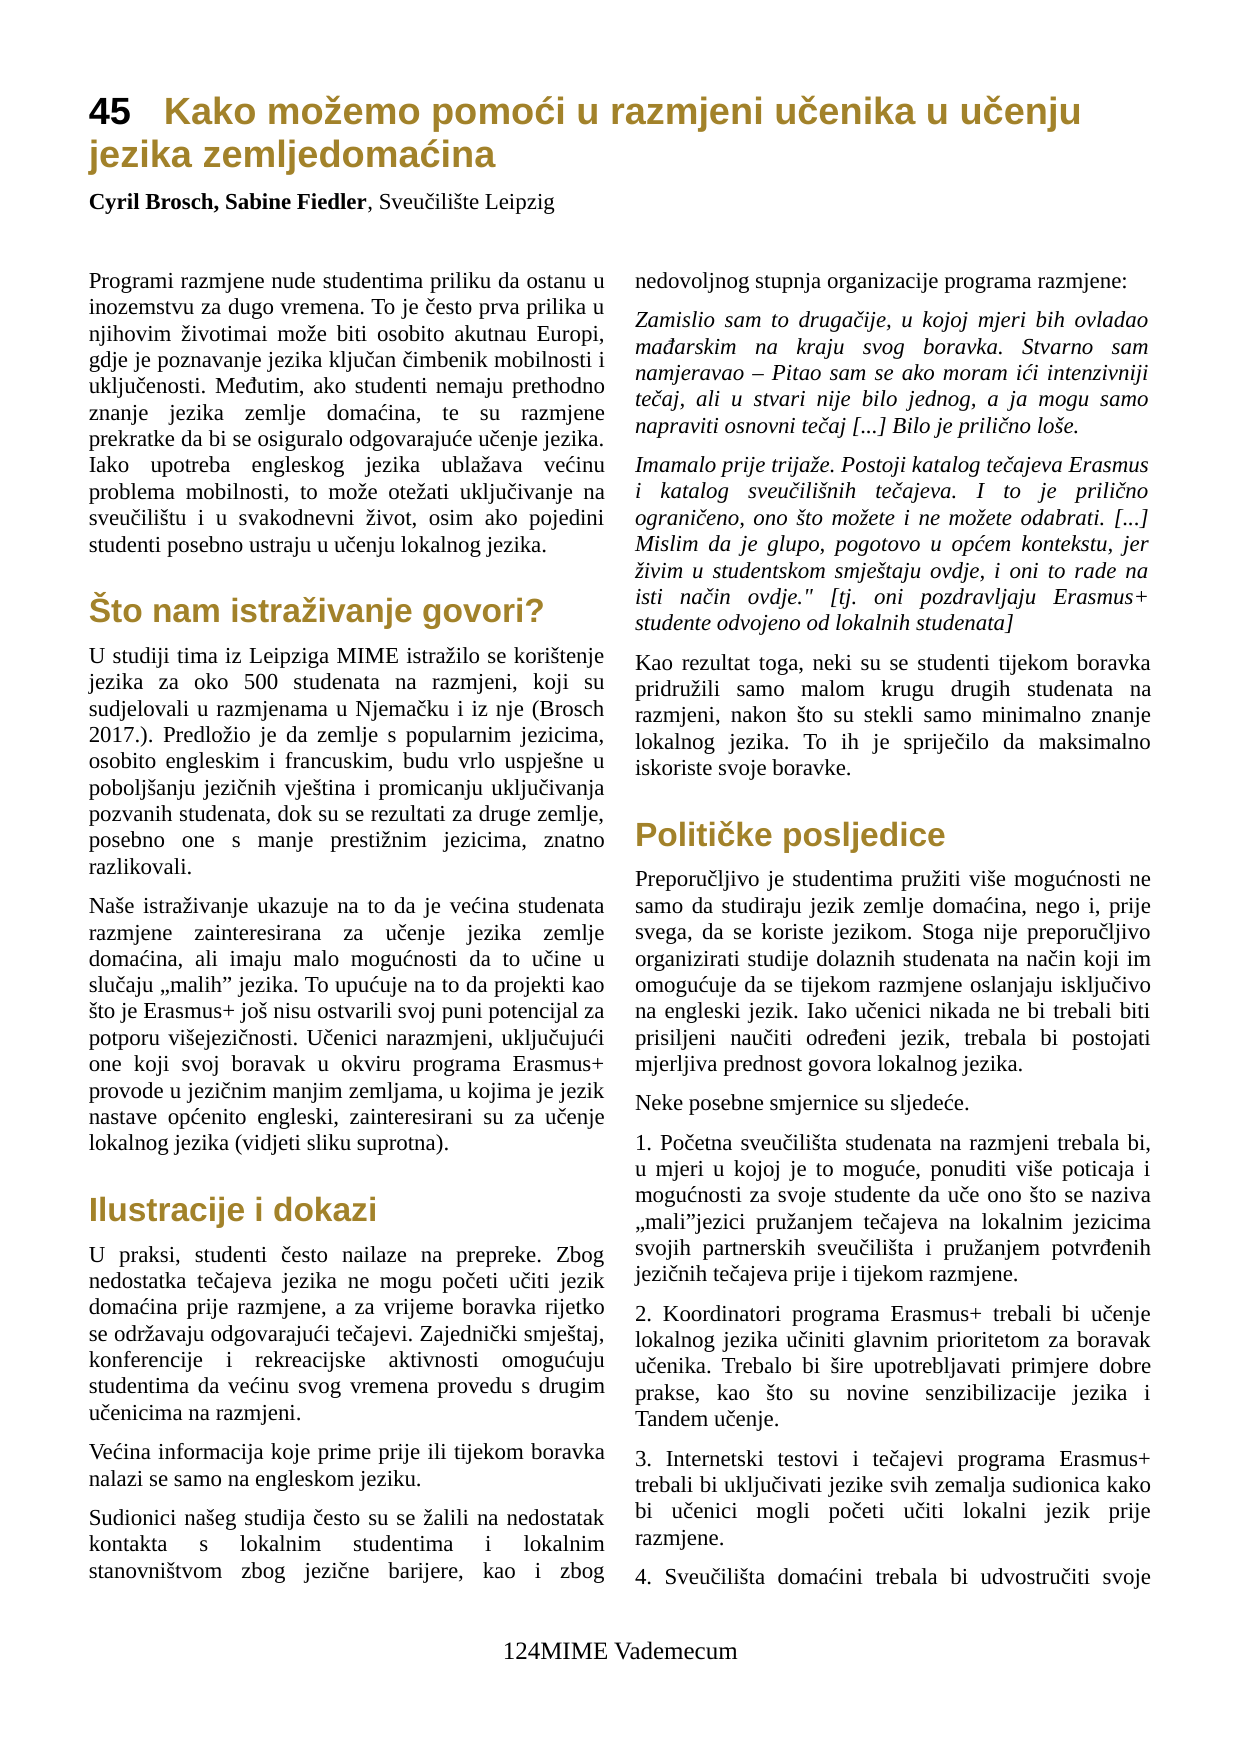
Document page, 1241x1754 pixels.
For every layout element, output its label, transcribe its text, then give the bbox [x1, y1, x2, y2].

text Preporučljivo je studentima pružiti više mogućnosti ne samo da studiraju jezik zemlje domaćina, nego i, prije svega, da se koriste jezikom. Stoga nije preporučljivo organizirati studije dolaznih studenata na način koji im omogućuje da se tijekom razmjene oslanjaju isključivo na engleski jezik. Iako učenici nikada ne bi trebali biti prisiljeni naučiti određeni jezik, trebala bi postojati mjerljiva prednost govora lokalnog jezika. [635, 866, 1152, 1076]
subtitle Ilustracije i dokazi [88, 1189, 605, 1228]
text 1. Početna sveučilišta studenata na razmjeni trebala bi, u mjeri u kojoj je to moguće, ponuditi više poticaja i mogućnosti za svoje studente da uče ono što se naziva „mali”jezici pružanjem tečajeva na lokalnim jezicima svojih partnerskih sveučilišta i pružanjem potvrđenih jezičnih tečajeva prije i tijekom razmjene. [635, 1129, 1152, 1287]
text Sudionici našeg studija često su se žalili na nedostatak kontakta s lokalnim studentima i lokalnim stanovništvom zbog jezične barijere, kao i zbog [88, 1504, 605, 1583]
text 3. Internetski testovi i tečajevi programa Erasmus+ trebali bi uključivati jezike svih zemalja sudionica kako bi učenici mogli početi učiti lokalni jezik prije razmjene. [635, 1445, 1152, 1550]
text Programi razmjene nude studentima priliku da ostanu u inozemstvu za dugo vremena. To je često prva prilika u njihovim životimai može biti osobito akutnau Europi, gdje je poznavanje jezika ključan čimbenik mobilnosti i uključenosti. Međutim, ako studenti nemaju prethodno znanje jezika zemlje domaćina, te su razmjene prekratke da bi se osiguralo odgovarajuće učenje jezika. Iako upotreba engleskog jezika ublažava većinu problema mobilnosti, to može otežati uključivanje na sveučilištu i u svakodnevni život, osim ako pojedini studenti posebno ustraju u učenju lokalnog jezika. [88, 267, 605, 557]
text Neke posebne smjernice su sljedeće. [635, 1089, 1152, 1116]
text nedovoljnog stupnja organizacije programa razmjene: [635, 267, 1152, 293]
subtitle Što nam istraživanje govori? [88, 591, 605, 629]
text 2. Koordinatori programa Erasmus+ trebali bi učenje lokalnog jezika učiniti glavnim prioritetom za boravak učenika. Trebalo bi šire upotrebljavati primjere dobre prakse, kao što su novine senzibilizacije jezika i Tandem učenje. [635, 1300, 1152, 1432]
text 4. Sveučilišta domaćini trebala bi udvostručiti svoje [635, 1563, 1152, 1589]
subtitle Političke posljedice [635, 814, 1152, 853]
text U studiji tima iz Leipziga MIME istražilo se korištenje jezika za oko 500 studenata na razmjeni, koji su sudjelovali u razmjenama u Njemačku i iz nje (Brosch 2017.). Predložio je da zemlje s popularnim jezicima, osobito engleskim i francuskim, budu vrlo uspješne u poboljšanju jezičnih vještina i promicanju uključivanja pozvanih studenata, dok su se rezultati za druge zemlje, posebno one s manje prestižnim jezicima, znatno razlikovali. [88, 642, 605, 879]
text Kao rezultat toga, neki su se studenti tijekom boravka pridružili samo malom krugu drugih studenata na razmjeni, nakon što su stekli samo minimalno znanje lokalnog jezika. To ih je spriječilo da maksimalno iskoriste svoje boravke. [635, 649, 1152, 781]
text Cyril Brosch, Sabine Fiedler, Sveučilište Leipzig [88, 188, 1152, 215]
text Imamalo prije trijaže. Postoji katalog tečajeva Erasmus i katalog sveučilišnih tečajeva. I to je prilično ograničeno, ono što možete i ne možete odabrati. [...] Mislim da je glupo, pogotovo u općem kontekstu, jer živim u studentskom smještaju ovdje, i oni to rade na isti način ovdje." [tj. oni pozdravljaju Erasmus+ studente odvojeno od lokalnih studenata] [635, 451, 1152, 636]
text Većina informacija koje prime prije ili tijekom boravka nalazi se samo na engleskom jeziku. [88, 1438, 605, 1491]
text Zamislio sam to drugačije, u kojoj mjeri bih ovladao mađarskim na kraju svog boravka. Stvarno sam namjeravao – Pitao sam se ako moram ići intenzivniji tečaj, ali u stvari nije bilo jednog, a ja mogu samo napraviti osnovni tečaj [...] Bilo je prilično loše. [635, 306, 1152, 438]
text U praksi, studenti često nailaze na prepreke. Zbog nedostatka tečajeva jezika ne mogu početi učiti jezik domaćina prije razmjene, a za vrijeme boravka rijetko se održavaju odgovarajući tečajevi. Zajednički smještaj, konferencije i rekreacijske aktivnosti omogućuju studentima da većinu svog vremena provedu s drugim učenicima na razmjeni. [88, 1241, 605, 1425]
subtitle Kako možemo pomoći u razmjeni učenika u učenju jezika zemljedomaćina [88, 88, 1152, 176]
text Naše istraživanje ukazuje na to da je većina studenata razmjene zainteresirana za učenje jezika zemlje domaćina, ali imaju malo mogućnosti da to učine u slučaju „malih” jezika. To upućuje na to da projekti kao što je Erasmus+ još nisu ostvarili svoj puni potencijal za potporu višejezičnosti. Učenici narazmjeni, uključujući one koji svoj boravak u okviru programa Erasmus+ provode u jezičnim manjim zemljama, u kojima je jezik nastave općenito engleski, zainteresirani su za učenje lokalnog jezika (vidjeti sliku suprotna). [88, 892, 605, 1156]
